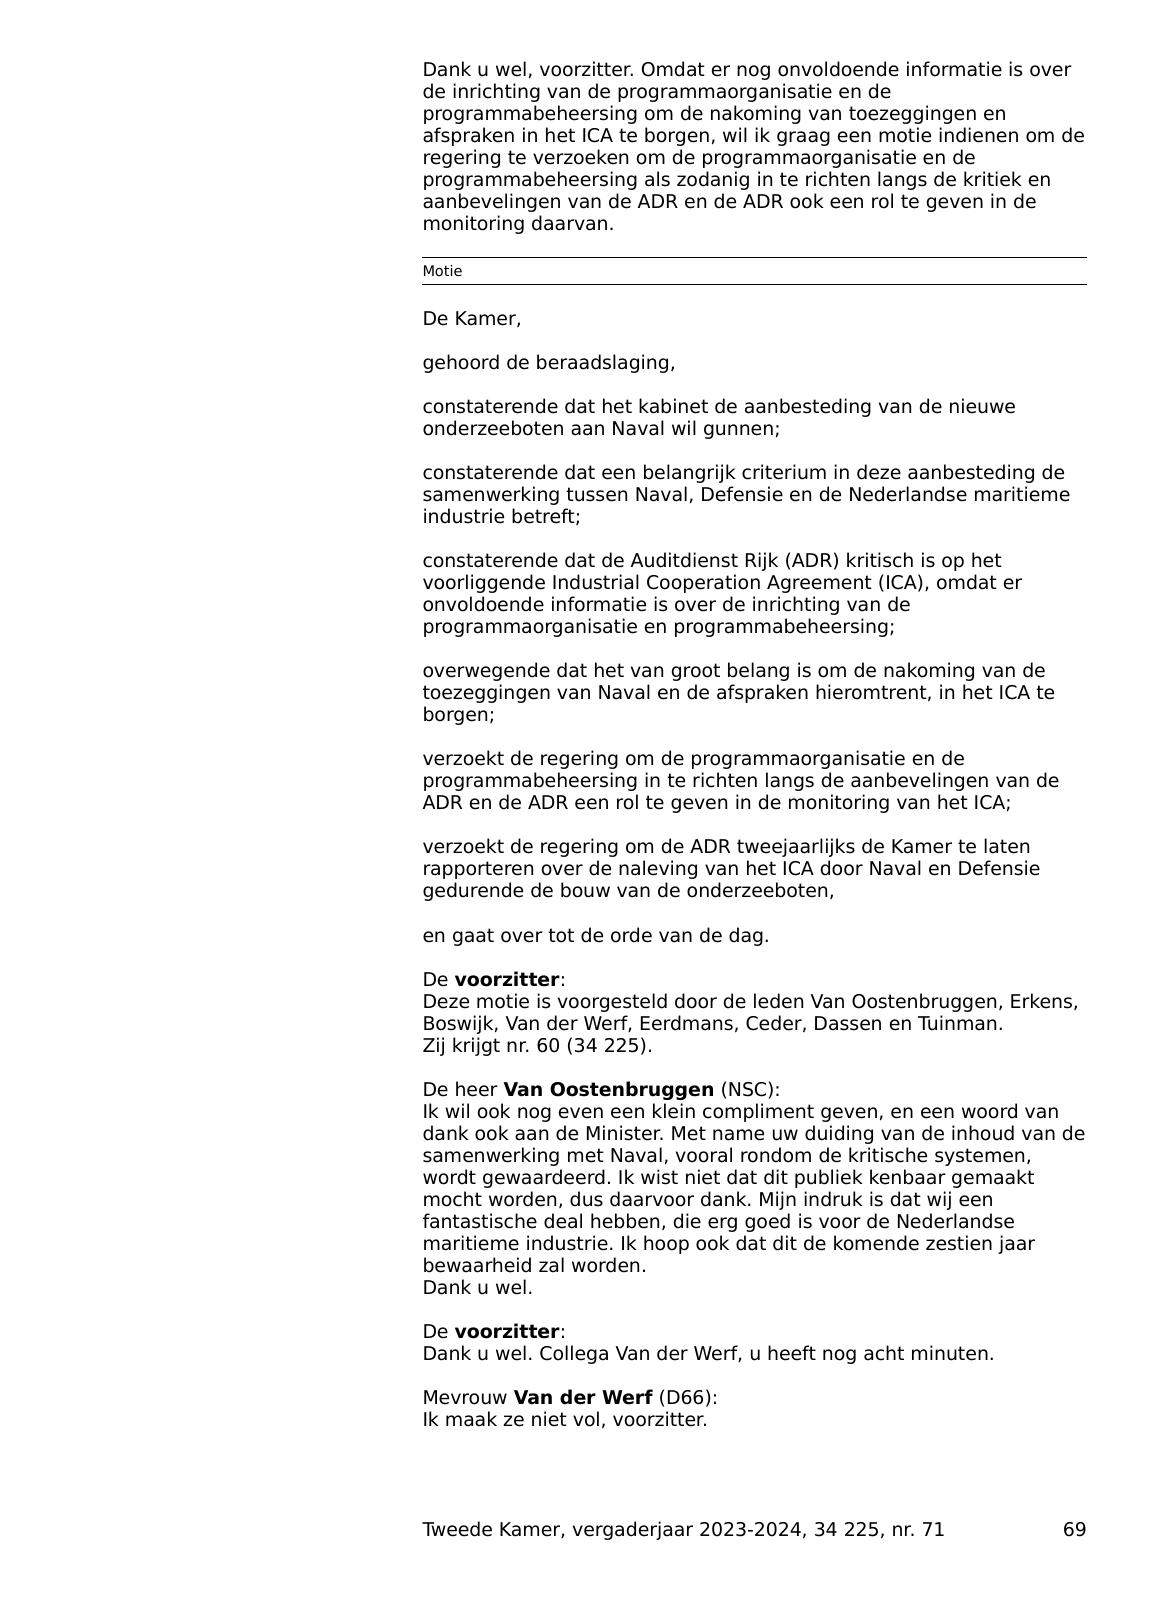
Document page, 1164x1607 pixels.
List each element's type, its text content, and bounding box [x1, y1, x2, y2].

text constaterende dat het kabinet de aanbesteding van de nieuwe onderzeeboten aan Naval wil gunnen; [422, 396, 1087, 440]
text en gaat over tot de orde van de dag. [422, 924, 1087, 946]
text constaterende dat een belangrijk criterium in deze aanbesteding de samenwerking tussen Naval, Defensie en de Nederlandse maritieme industrie betreft; [422, 462, 1087, 528]
text Dank u wel. [422, 1277, 1087, 1298]
text overwegende dat het van groot belang is om de nakoming van de toezeggingen van Naval en de afspraken hieromtrent, in het ICA te borgen; [422, 660, 1087, 726]
text Dank u wel, voorzitter. Omdat er nog onvoldoende informatie is over de inrichting van de programmaorganisatie en de programmabeheersing om de nakoming van toezeggingen en afspraken in het ICA te borgen, wil ik graag een motie indienen om de regering te verzoeken om de programmaorganisatie en de programmabeheersing als zodanig in te richten langs de kritiek en aanbevelingen van de ADR en de ADR ook een rol te geven in de monitoring daarvan. [422, 59, 1087, 235]
text De voorzitter: [422, 969, 1087, 991]
text De voorzitter: [422, 1321, 1087, 1343]
text Ik wil ook nog even een klein compliment geven, en een woord van dank ook aan de Minister. Met name uw duiding van de inhoud van de samenwerking met Naval, vooral rondom de kritische systemen, wordt gewaardeerd. Ik wist niet dat dit publiek kenbaar gemaakt mocht worden, dus daarvoor dank. Mijn indruk is dat wij een fantastische deal hebben, die erg goed is voor de Nederlandse maritieme industrie. Ik hoop ook dat dit de komende zestien jaar bewaarheid zal worden. [422, 1101, 1087, 1277]
table_header Motie [422, 258, 1087, 284]
text gehoord de beraadslaging, [422, 352, 1087, 373]
text De heer Van Oostenbruggen (NSC): [422, 1079, 1087, 1101]
text De Kamer, [422, 307, 1087, 329]
text Zij krijgt nr. 60 (34 225). [422, 1034, 1087, 1057]
text Mevrouw Van der Werf (D66): [422, 1387, 1087, 1409]
text Ik maak ze niet vol, voorzitter. [422, 1409, 1087, 1431]
text Dank u wel. Collega Van der Werf, u heeft nog acht minuten. [422, 1343, 1087, 1365]
text Deze motie is voorgesteld door de leden Van Oostenbruggen, Erkens, Boswijk, Van der Werf, Eerdmans, Ceder, Dassen en Tuinman. [422, 991, 1087, 1034]
text constaterende dat de Auditdienst Rijk (ADR) kritisch is op het voorliggende Industrial Cooperation Agreement (ICA), omdat er onvoldoende informatie is over de inrichting van de programmaorganisatie en programmabeheersing; [422, 550, 1087, 638]
text verzoekt de regering om de programmaorganisatie en de programmabeheersing in te richten langs de aanbevelingen van de ADR en de ADR een rol te geven in de monitoring van het ICA; [422, 748, 1087, 814]
text verzoekt de regering om de ADR tweejaarlijks de Kamer te laten rapporteren over de naleving van het ICA door Naval en Defensie gedurende de bouw van de onderzeeboten, [422, 836, 1087, 902]
